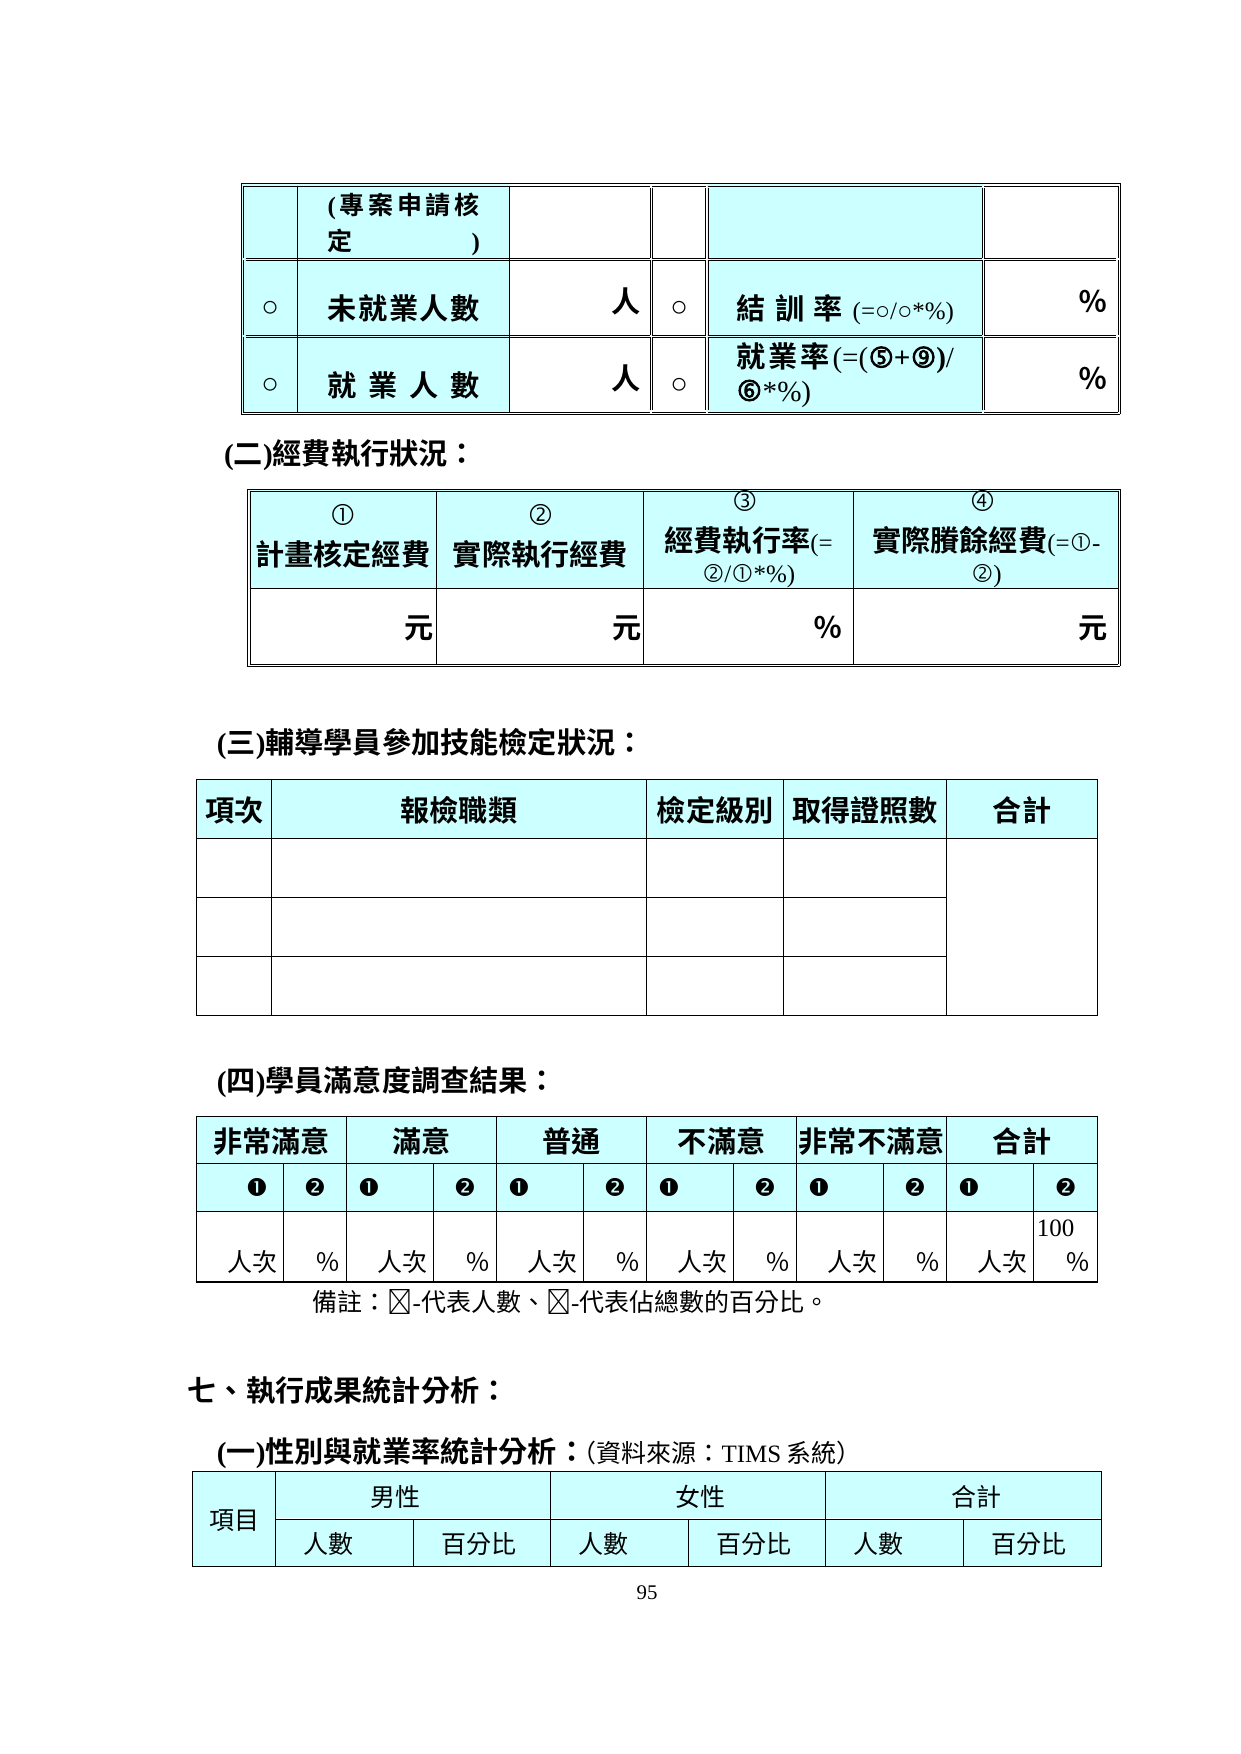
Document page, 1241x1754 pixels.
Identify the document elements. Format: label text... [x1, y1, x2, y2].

table_header  經費執行率(=/*%) [644, 492, 853, 588]
table_cell [244, 187, 297, 258]
table_header 檢定級別 [647, 780, 783, 838]
table_cell [197, 957, 271, 1015]
table_cell 百分比 [689, 1520, 825, 1566]
table_cell 百分比 [414, 1520, 550, 1566]
table_cell 人次 [797, 1212, 883, 1281]
table_header  實際賸餘經費(=-) [854, 492, 1118, 588]
table_cell [707, 184, 983, 258]
text (四)學員滿意度調查結果： [187, 778, 1106, 1116]
table_cell ○ [242, 335, 297, 412]
table_cell 結訓率(=○/○*%) [709, 261, 982, 335]
table_cell 人次 [497, 1212, 583, 1281]
table_cell 人次 [647, 1212, 733, 1281]
table_header 合計 [947, 1117, 1097, 1163]
table_cell [985, 187, 1118, 258]
table_header 普通 [497, 1117, 646, 1163]
table_cell ○ [651, 335, 707, 412]
text (一)性別與就業率統計分析：（資料來源：TIMS系統） [187, 1429, 1106, 1471]
table_cell 人 [510, 338, 651, 412]
table_cell 未就業人數 [298, 261, 509, 335]
table_cell  [734, 1164, 796, 1211]
table_cell [784, 898, 946, 956]
table_cell  [197, 1164, 283, 1211]
table_header 女性 [551, 1472, 825, 1518]
table_cell ％ [983, 258, 1119, 335]
table_cell 人數 [276, 1520, 413, 1566]
table_cell ％ [734, 1212, 796, 1281]
table_header 非常滿意 [197, 1117, 346, 1163]
table_cell 就業率(=(+)/*%) [707, 338, 983, 412]
text (三)輔導學員參加技能檢定狀況： [187, 703, 1106, 778]
table_cell [197, 839, 271, 897]
table_cell 百分比 [964, 1520, 1101, 1566]
table_cell  [947, 1164, 1033, 1211]
table_cell [653, 187, 705, 258]
text 七、執行成果統計分析： [187, 1368, 1106, 1410]
table_header 取得證照數 [784, 780, 946, 838]
table_cell ％ [884, 1212, 946, 1281]
table_cell 人次 [197, 1212, 283, 1281]
text (二)經費執行狀況： [187, 414, 1106, 489]
table_cell [947, 839, 1097, 1015]
table_cell  [884, 1164, 946, 1211]
table_cell ○ [242, 258, 297, 335]
table_cell 100 ％ [1034, 1212, 1097, 1281]
table_header 非常不滿意 [797, 1117, 946, 1163]
table_cell  [434, 1164, 496, 1211]
table_header 項次 [197, 780, 271, 838]
text 備註：-代表人數、-代表佔總數的百分比。 [187, 1282, 1106, 1319]
table_cell 人 [510, 261, 650, 335]
table_cell 元 [251, 589, 436, 664]
table_cell  [284, 1164, 346, 1211]
table_header 報檢職類 [272, 780, 646, 838]
table_cell 人數 [551, 1520, 688, 1566]
table_cell [647, 898, 783, 956]
table_header  實際執行經費 [437, 492, 643, 588]
table_cell  [497, 1164, 583, 1211]
table_header 滿意 [347, 1117, 496, 1163]
table_cell 人數 [826, 1520, 963, 1566]
table_cell [647, 957, 783, 1015]
table_cell [272, 957, 646, 1015]
table_cell ○ [653, 261, 705, 335]
table_header 合計 [826, 1472, 1101, 1518]
table_header 項目 [193, 1472, 275, 1566]
table_header  計畫核定經費 [251, 492, 436, 588]
table_cell ％ [644, 589, 853, 664]
table_cell  [1034, 1164, 1097, 1211]
table_cell  [647, 1164, 733, 1211]
table_cell 就業人數 [298, 338, 509, 412]
table_cell 元 [854, 589, 1118, 664]
table_cell (專案申請核定) [298, 187, 509, 258]
table_cell [509, 184, 651, 258]
table_cell [272, 898, 646, 956]
table_cell 人次 [347, 1212, 433, 1281]
table_cell ％ [983, 335, 1119, 412]
table_cell ％ [434, 1212, 496, 1281]
table_cell [272, 839, 646, 897]
table_cell ％ [584, 1212, 646, 1281]
table_header 不滿意 [647, 1117, 796, 1163]
table_cell [784, 957, 946, 1015]
table_header 合計 [947, 780, 1097, 838]
table_cell 元 [437, 589, 643, 664]
table_cell [647, 839, 783, 897]
table_cell ％ [284, 1212, 346, 1281]
table_cell  [584, 1164, 646, 1211]
table_cell 人次 [947, 1212, 1033, 1281]
table_header 男性 [276, 1472, 550, 1518]
table_cell  [797, 1164, 883, 1211]
table_cell  [347, 1164, 433, 1211]
table_cell [784, 839, 946, 897]
table_cell [197, 898, 271, 956]
